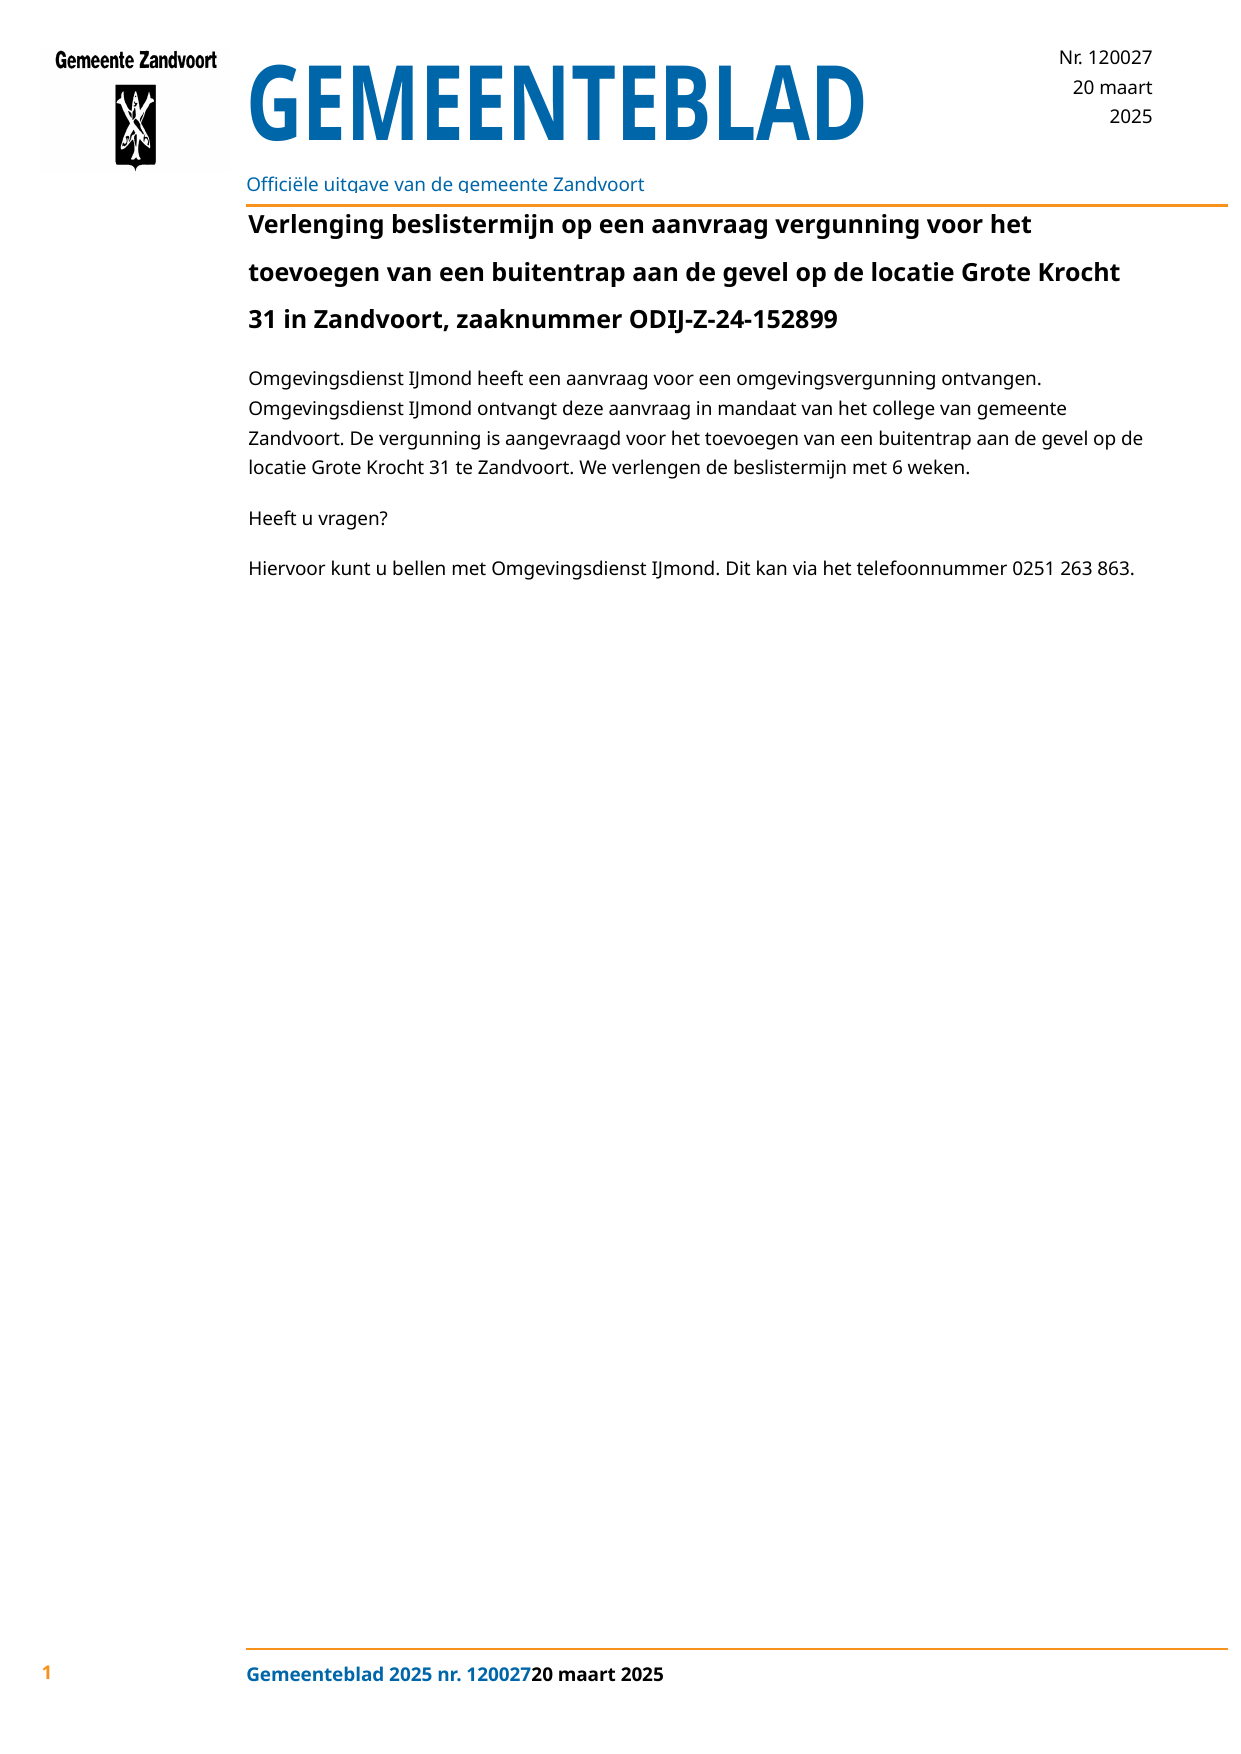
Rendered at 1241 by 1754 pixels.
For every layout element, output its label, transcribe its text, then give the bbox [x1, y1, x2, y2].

text Heeft u vragen? [248, 505, 1152, 530]
picture [41, 47, 231, 172]
text Omgevingsdienst IJmond heeft een aanvraag voor een omgevingsvergunning ontvangen. Omgevingsdienst IJmond ontvangt deze aanvraag in mandaat van het college van gemeente Zandvoort. De vergunning is aangevraagd voor het toevoegen van een buitentrap aan de gevel op de locatie Grote Krocht 31 te Zandvoort. We verlengen de beslistermijn met 6 weken. [248, 366, 1152, 480]
text Hiervoor kunt u bellen met Omgevingsdienst IJmond. Dit kan via het telefoonnummer 0251 263 863. [248, 555, 1152, 581]
text Verlenging beslistermijn op een aanvraag vergunning voor het toevoegen van een buitentrap aan de gevel op de locatie Grote Krocht 31 in Zandvoort, zaaknummer ODIJ-Z-24-152899 [248, 207, 1152, 336]
